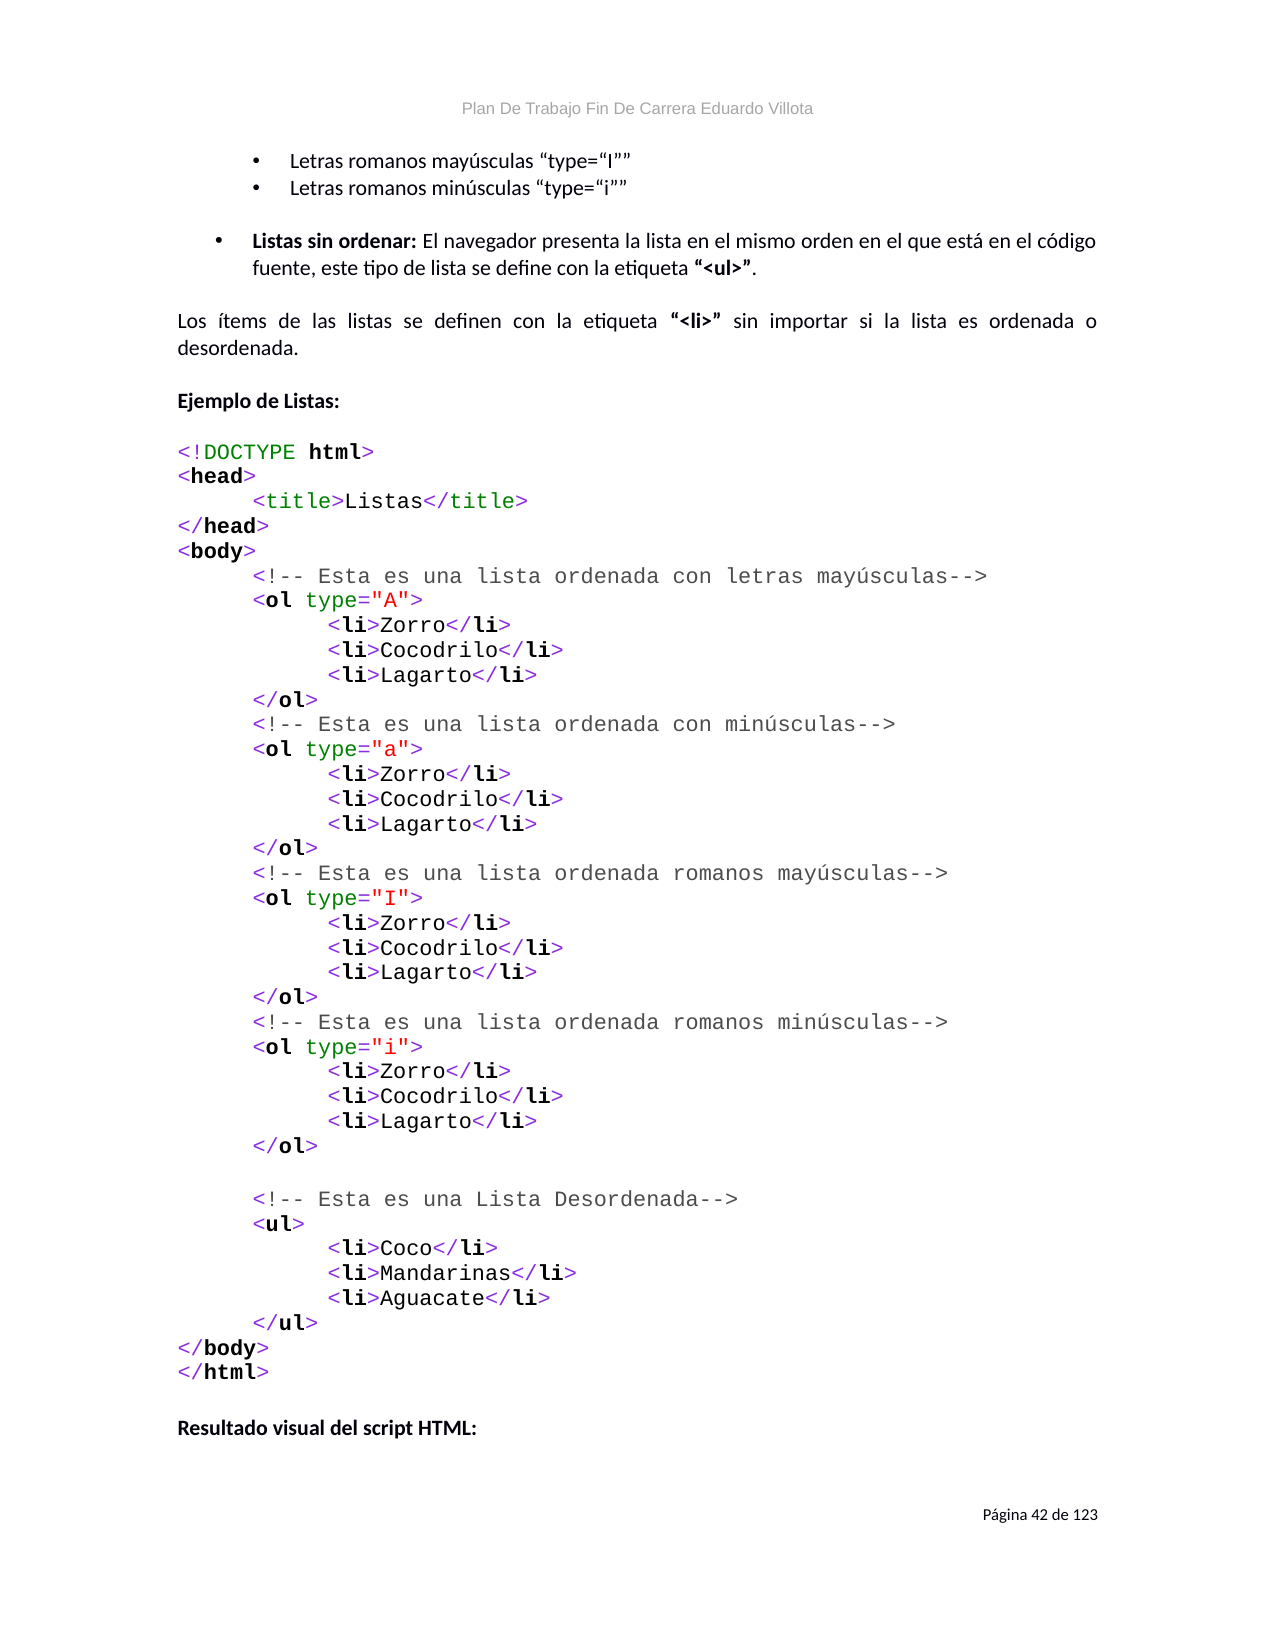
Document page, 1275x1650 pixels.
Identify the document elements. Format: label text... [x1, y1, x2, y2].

list <body> [177, 540, 1098, 565]
list <li>Zorro</li> [177, 614, 1098, 639]
list <head> [177, 466, 1098, 491]
list <li>Cocodrilo</li> [177, 1086, 1098, 1110]
list <li>Cocodrilo</li> [177, 788, 1098, 813]
list Letras romanos mayúsculas “type=“I”” [252, 148, 1098, 174]
list <li>Zorro</li> [177, 1061, 1098, 1086]
list <li>Lagarto</li> [177, 664, 1098, 689]
list <ol type="A"> [177, 590, 1098, 614]
list <li>Zorro</li> [177, 763, 1098, 788]
list <li>Mandarinas</li> [177, 1262, 1098, 1287]
list <!-- Esta es una lista ordenada con minúsculas--> [177, 714, 1098, 738]
list </ol> [177, 1135, 1098, 1160]
list <ol type="i"> [177, 1036, 1098, 1061]
text Resultado visual del script HTML: [177, 1414, 1098, 1441]
list <li>Coco</li> [177, 1237, 1098, 1262]
list </ol> [177, 838, 1098, 862]
list <!-- Esta es una Lista Desordenada--> [177, 1188, 1098, 1213]
list <ol type="I"> [177, 887, 1098, 912]
list </body> [177, 1337, 1098, 1361]
list <ol type="a"> [177, 738, 1098, 763]
list </ol> [177, 986, 1098, 1011]
list Ejemplo de Listas: [177, 388, 1098, 414]
list <li>Lagarto</li> [177, 1110, 1098, 1135]
list Listas sin ordenar: El navegador presenta la lista en el mismo orden en el que está en el código fuente, este tipo de lista se define con la etiqueta “<ul>”. [215, 228, 1098, 281]
list <!-- Esta es una lista ordenada romanos mayúsculas--> [177, 862, 1098, 887]
list <!-- Esta es una lista ordenada con letras mayúsculas--> [177, 565, 1098, 590]
list </ol> [177, 689, 1098, 714]
list <li>Cocodrilo</li> [177, 937, 1098, 962]
list <li>Lagarto</li> [177, 962, 1098, 986]
list <!DOCTYPE html> [177, 441, 1098, 466]
list Letras romanos minúsculas “type=“i”” [252, 174, 1098, 201]
list Los ítems de las listas se definen con la etiqueta “<li>” sin importar si la lista es ordenada o desordenada. [177, 308, 1098, 361]
list <li>Aguacate</li> [177, 1287, 1098, 1312]
list <ul> [177, 1213, 1098, 1237]
list <li>Zorro</li> [177, 912, 1098, 937]
list <!-- Esta es una lista ordenada romanos minúsculas--> [177, 1011, 1098, 1036]
list </html> [177, 1361, 1098, 1386]
list </head> [177, 515, 1098, 540]
list <li>Cocodrilo</li> [177, 639, 1098, 664]
list <li>Lagarto</li> [177, 813, 1098, 838]
list </ul> [177, 1312, 1098, 1337]
list <title>Listas</title> [177, 491, 1098, 515]
